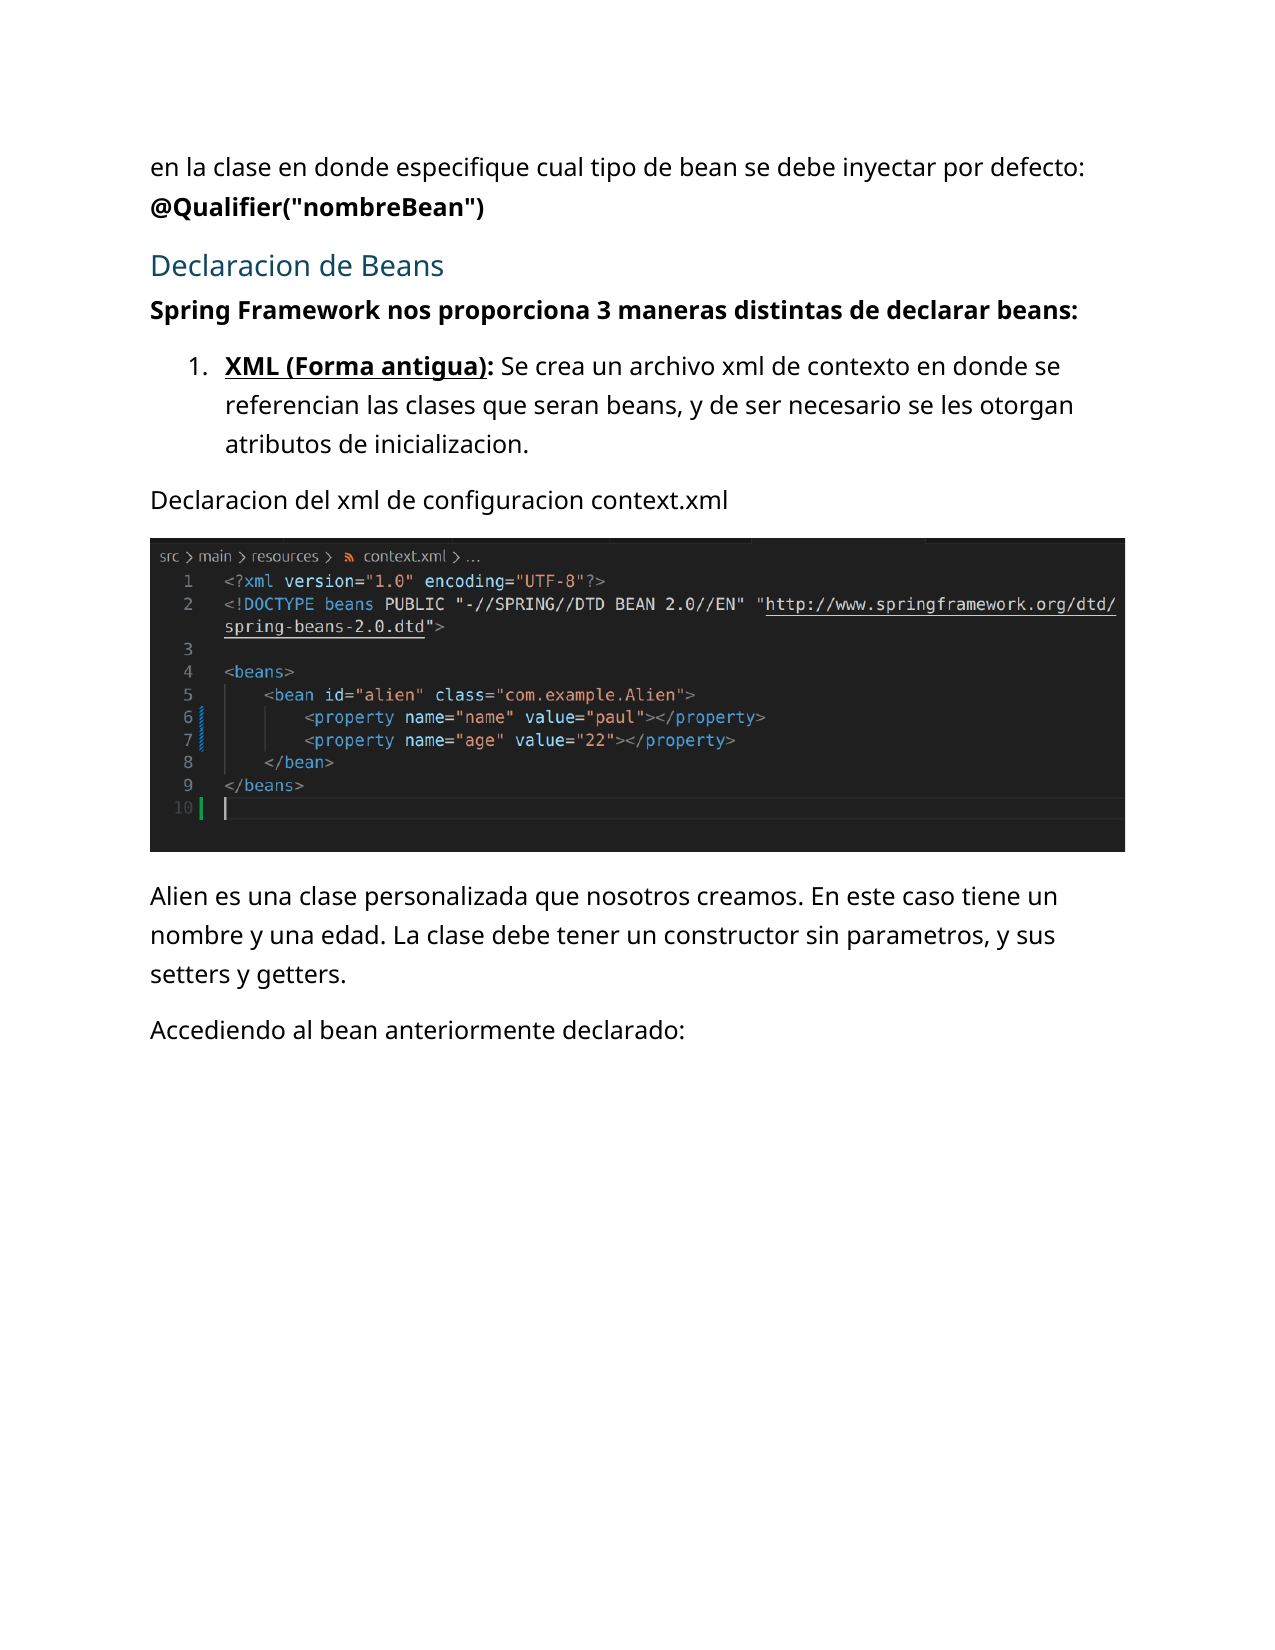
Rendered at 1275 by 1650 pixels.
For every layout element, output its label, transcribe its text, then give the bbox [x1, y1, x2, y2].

text Accediendo al bean anteriormente declarado: [150, 1013, 1125, 1047]
subtitle Declaracion de Beans [150, 245, 1125, 285]
text Alien es una clase personalizada que nosotros creamos. En este caso tiene un nombre y una edad. La clase debe tener un constructor sin parametros, y sus setters y getters. [150, 852, 1125, 991]
text en la clase en donde especifique cual tipo de bean se debe inyectar por defecto: @Qualifier("nombreBean") [150, 150, 1125, 223]
text Spring Framework nos proporciona 3 maneras distintas de declarar beans: [150, 293, 1125, 327]
text Declaracion del xml de configuracion context.xml [150, 483, 1125, 517]
list XML (Forma antigua): Se crea un archivo xml de contexto en donde se referencian las clases que seran beans, y de ser necesario se les otorgan atributos de inicializacion. [187, 349, 1125, 461]
picture [150, 538, 1125, 852]
